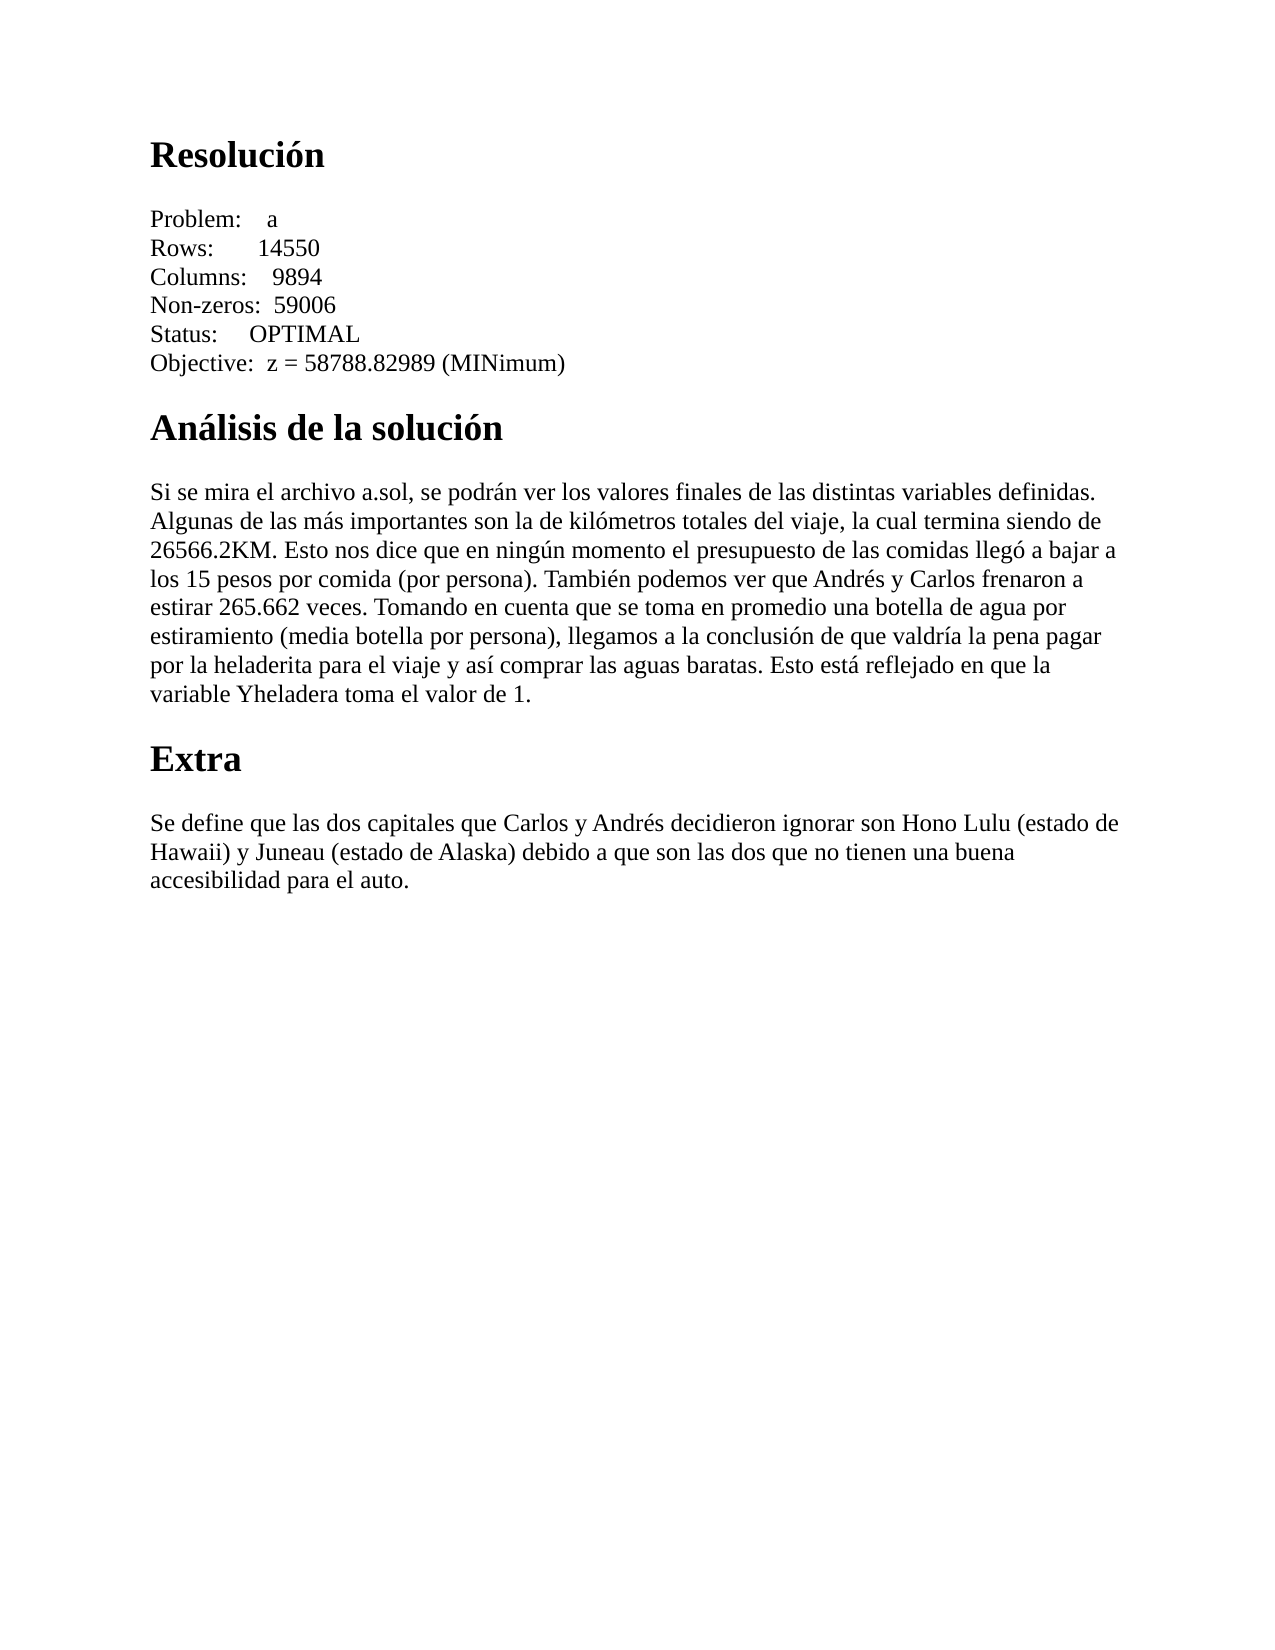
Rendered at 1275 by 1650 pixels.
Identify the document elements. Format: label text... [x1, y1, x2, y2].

text Objective: z = 58788.82989 (MINimum) [150, 348, 1125, 377]
text Problem: a [150, 204, 1125, 233]
text Si se mira el archivo a.sol, se podrán ver los valores finales de las distintas variables definidas. Algunas de las más importantes son la de kilómetros totales del viaje, la cual termina siendo de 26566.2KM. Esto nos dice que en ningún momento el presupuesto de las comidas llegó a bajar a los 15 pesos por comida (por persona). También podemos ver que Andrés y Carlos frenaron a estirar 265.662 veces. Tomando en cuenta que se toma en promedio una botella de agua por estiramiento (media botella por persona), llegamos a la conclusión de que valdría la pena pagar por la heladerita para el viaje y así comprar las aguas baratas. Esto está reflejado en que la variable Yheladera toma el valor de 1. [150, 477, 1125, 707]
text Columns: 9894 [150, 262, 1125, 291]
text Análisis de la solución [150, 406, 1125, 449]
text Extra [150, 736, 1125, 779]
text Non-zeros: 59006 [150, 291, 1125, 319]
text Se define que las dos capitales que Carlos y Andrés decidieron ignorar son Hono Lulu (estado de Hawaii) y Juneau (estado de Alaska) debido a que son las dos que no tienen una buena accesibilidad para el auto. [150, 808, 1125, 894]
text Rows: 14550 [150, 233, 1125, 262]
text Resolución [150, 132, 1125, 176]
text Status: OPTIMAL [150, 319, 1125, 348]
